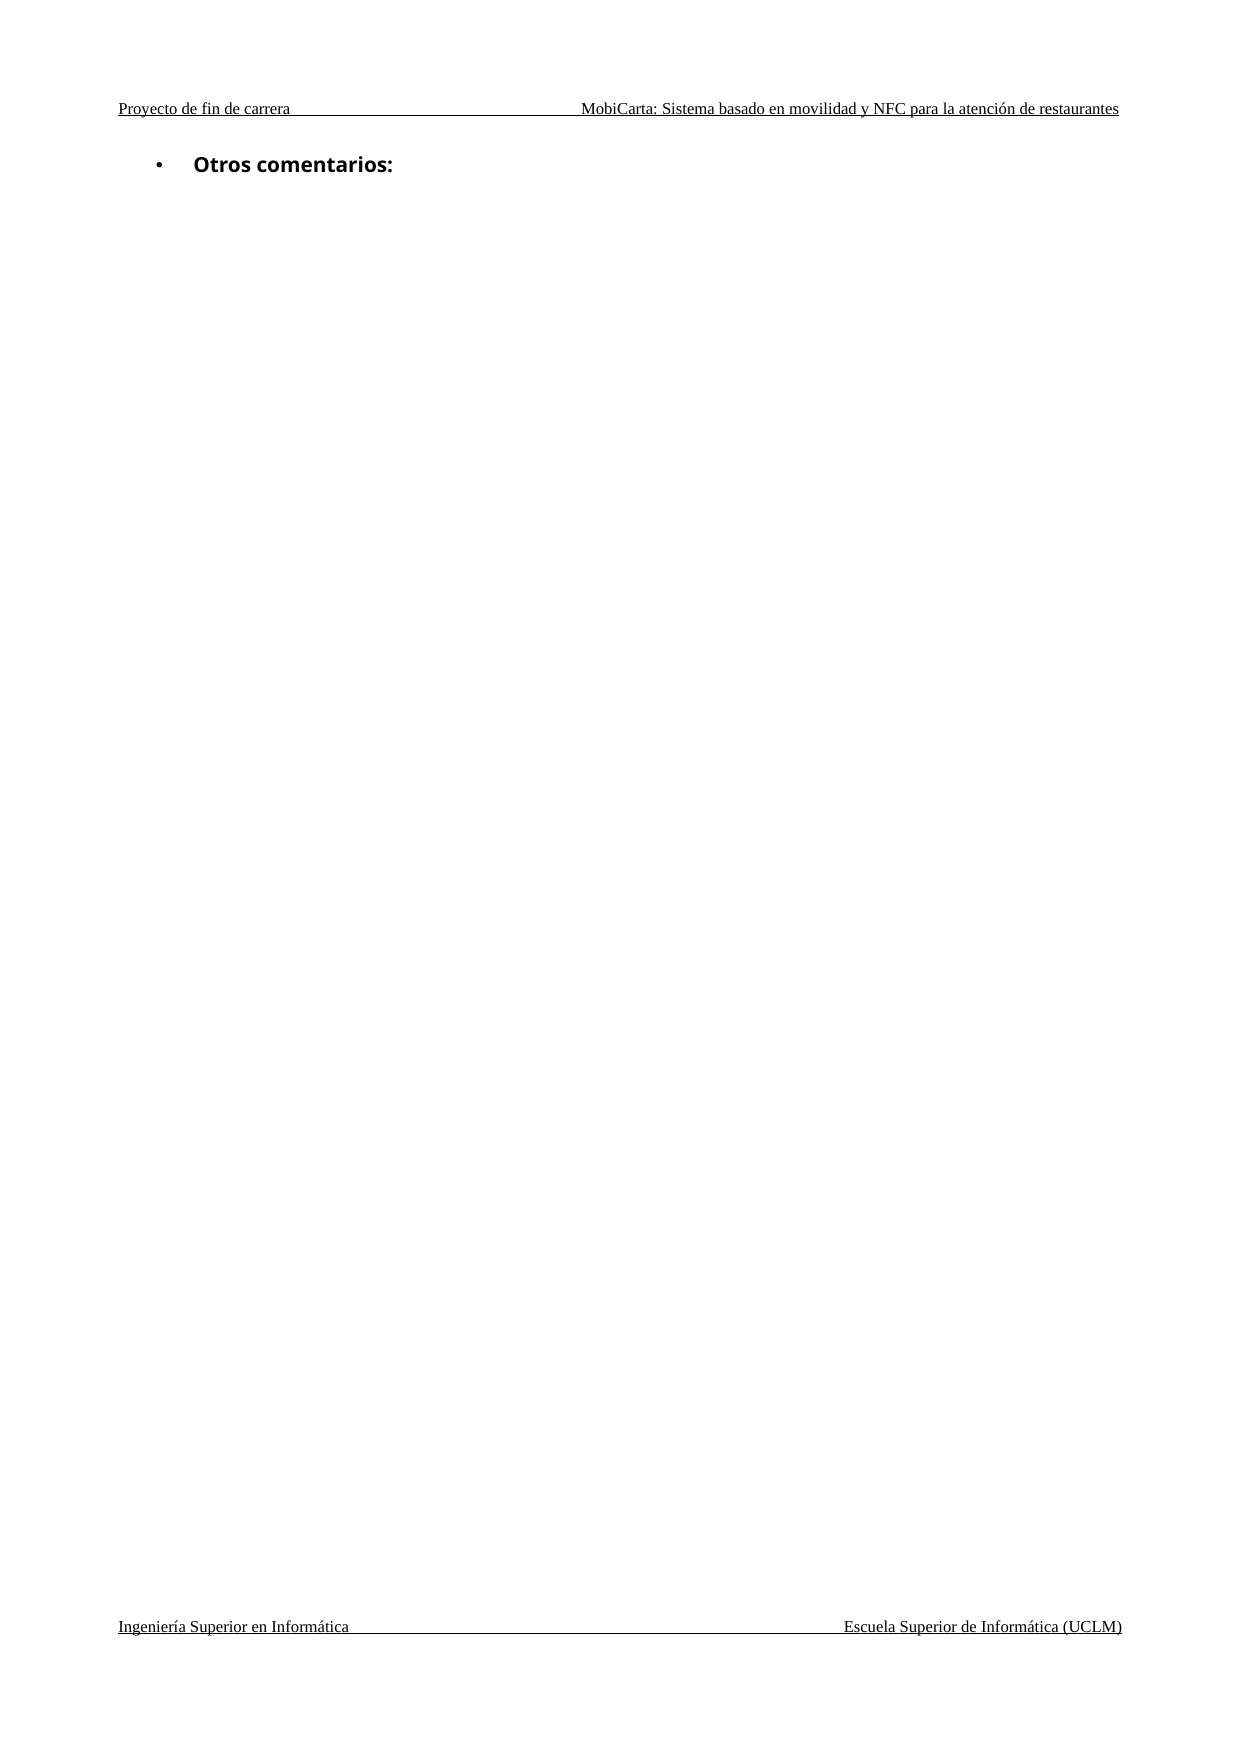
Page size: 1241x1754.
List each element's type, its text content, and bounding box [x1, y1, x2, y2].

list Otros comentarios: [156, 150, 1122, 178]
